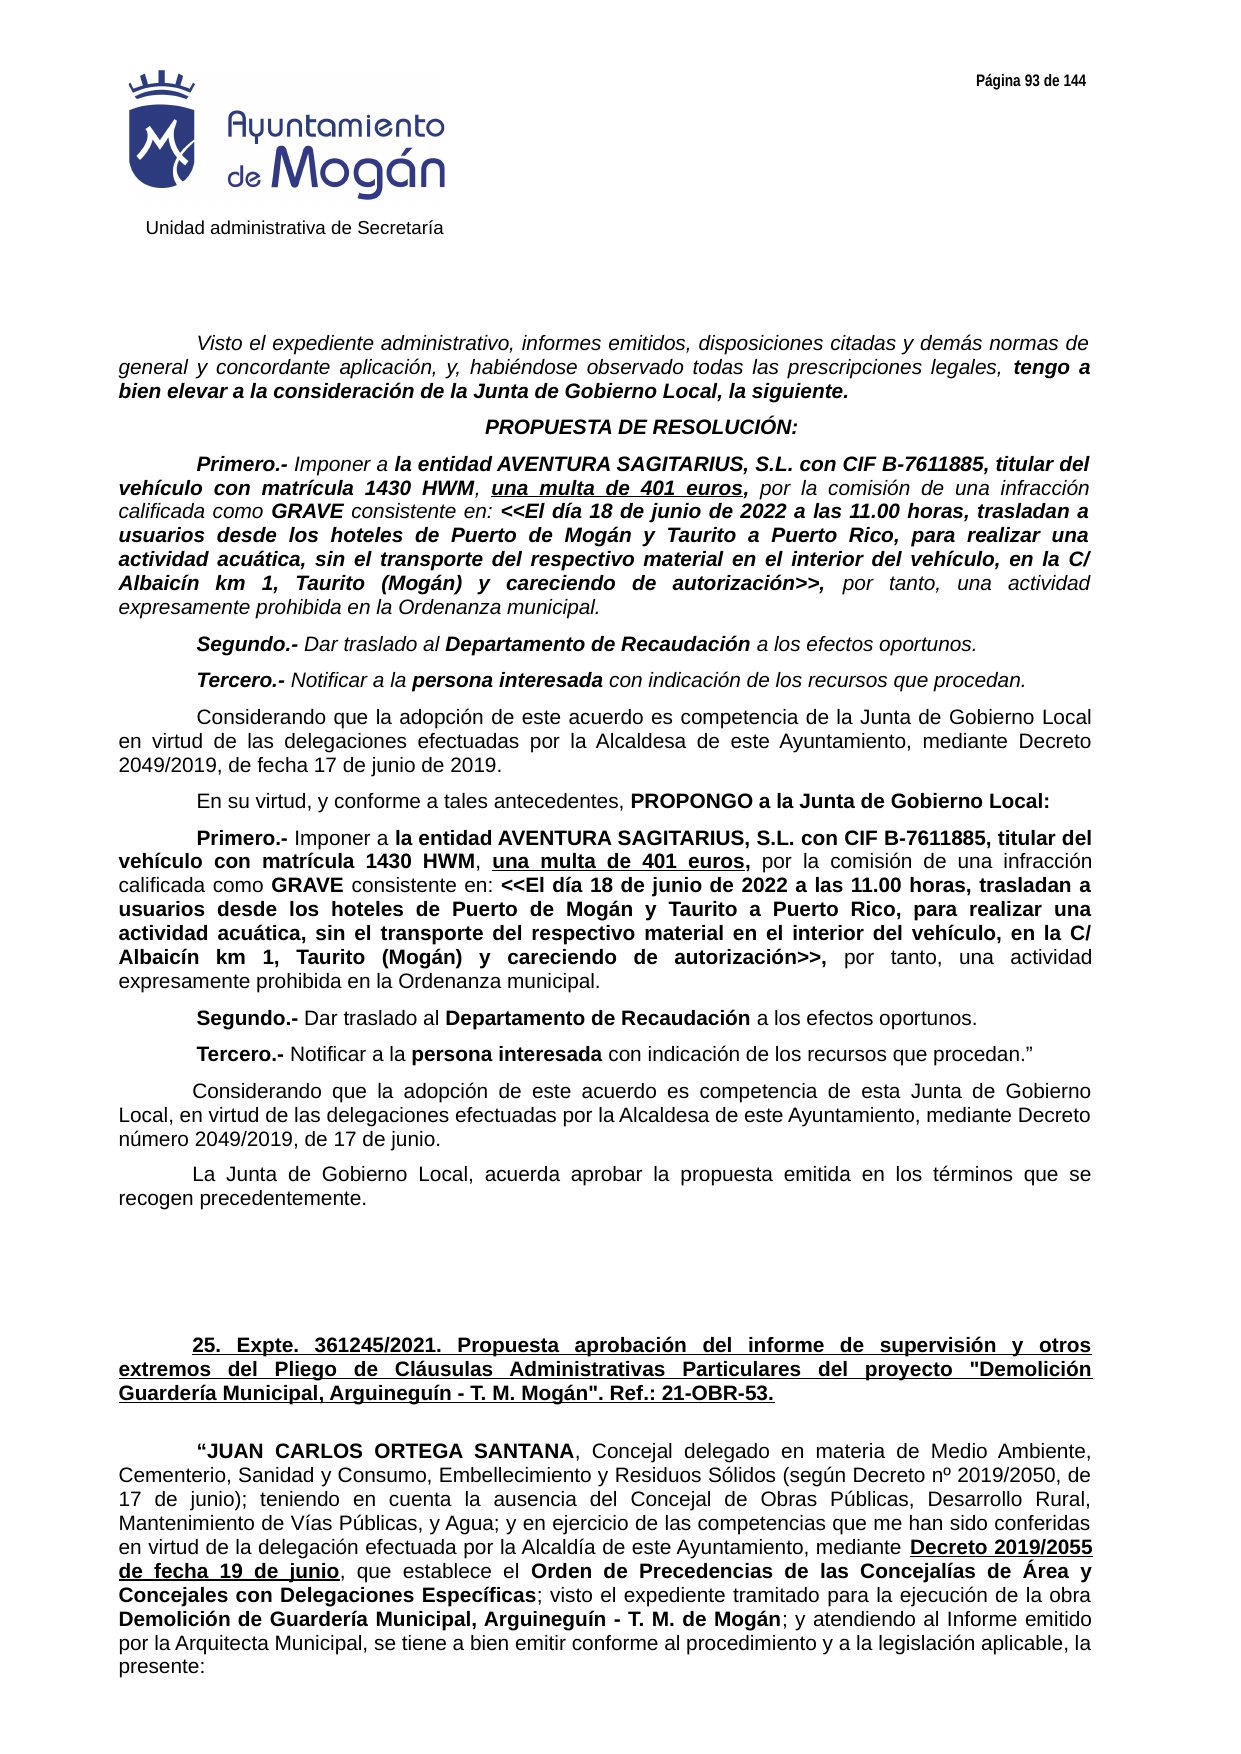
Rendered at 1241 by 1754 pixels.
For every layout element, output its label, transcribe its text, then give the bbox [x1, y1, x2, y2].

text Considerando que la adopción de este acuerdo es competencia de esta Junta de Gobierno Local, en virtud de las delegaciones efectuadas por la Alcaldesa de este Ayuntamiento, mediante Decreto número 2049/2019, de 17 de junio. [118, 1078, 1092, 1150]
text Tercero.- Notificar a la persona interesada con indicación de los recursos que procedan.” [118, 1042, 1092, 1066]
text La Junta de Gobierno Local, acuerda aprobar la propuesta emitida en los términos que se recogen precedentemente. [118, 1162, 1092, 1210]
text Tercero.- Notificar a la persona interesada con indicación de los recursos que procedan. [118, 668, 1092, 692]
text PROPUESTA DE RESOLUCIÓN: [118, 415, 1092, 439]
text Segundo.- Dar traslado al Departamento de Recaudación a los efectos oportunos. [118, 632, 1092, 656]
text Considerando que la adopción de este acuerdo es competencia de la Junta de Gobierno Local en virtud de las delegaciones efectuadas por la Alcaldesa de este Ayuntamiento, mediante Decreto 2049/2019, de fecha 17 de junio de 2019. [118, 704, 1092, 776]
text “JUAN CARLOS ORTEGA SANTANA, Concejal delegado en materia de Medio Ambiente, Cementerio, Sanidad y Consumo, Embellecimiento y Residuos Sólidos (según Decreto nº 2019/2050, de 17 de junio); teniendo en cuenta la ausencia del Concejal de Obras Públicas, Desarrollo Rural, Mantenimiento de Vías Públicas, y Agua; y en ejercicio de las competencias que me han sido conferidas en virtud de la delegación efectuada por la Alcaldía de este Ayuntamiento, mediante Decreto 2019/2055 de fecha 19 de junio, que establece el Orden de Precedencias de las Concejalías de Área y Concejales con Delegaciones Específicas; visto el expediente tramitado para la ejecución de la obra Demolición de Guardería Municipal, Arguineguín - T. M. de Mogán; y atendiendo al Informe emitido por la Arquitecta Municipal, se tiene a bien emitir conforme al procedimiento y a la legislación aplicable, la presente: [118, 1439, 1092, 1678]
picture [128, 70, 445, 206]
text En su virtud, y conforme a tales antecedentes, PROPONGO a la Junta de Gobierno Local: [118, 789, 1092, 813]
text Visto el expediente administrativo, informes emitidos, disposiciones citadas y demás normas de general y concordante aplicación, y, habiéndose observado todas las prescripciones legales, tengo a bien elevar a la consideración de la Junta de Gobierno Local, la siguiente. [118, 331, 1092, 402]
text Guardería Municipal, Arguineguín - T. M. Mogán". Ref.: 21-OBR-53. [118, 1379, 1092, 1404]
text Segundo.- Dar traslado al Departamento de Recaudación a los efectos oportunos. [118, 1006, 1092, 1029]
text 25. Expte. 361245/2021. Propuesta aprobación del informe de supervisión y otros extremos del Pliego de Cláusulas Administrativas Particulares del proyecto "Demolición [118, 1333, 1092, 1378]
text Primero.- Imponer a la entidad AVENTURA SAGITARIUS, S.L. con CIF B-7611885, titular del vehículo con matrícula 1430 HWM, una multa de 401 euros, por la comisión de una infracción calificada como GRAVE consistente en: <<El día 18 de junio de 2022 a las 11.00 horas, trasladan a usuarios desde los hoteles de Puerto de Mogán y Taurito a Puerto Rico, para realizar una actividad acuática, sin el transporte del respectivo material en el interior del vehículo, en la C/ Albaicín km 1, Taurito (Mogán) y careciendo de autorización>>, por tanto, una actividad expresamente prohibida en la Ordenanza municipal. [118, 825, 1092, 993]
text Primero.- Imponer a la entidad AVENTURA SAGITARIUS, S.L. con CIF B-7611885, titular del vehículo con matrícula 1430 HWM, una multa de 401 euros, por la comisión de una infracción calificada como GRAVE consistente en: <<El día 18 de junio de 2022 a las 11.00 horas, trasladan a usuarios desde los hoteles de Puerto de Mogán y Taurito a Puerto Rico, para realizar una actividad acuática, sin el transporte del respectivo material en el interior del vehículo, en la C/ Albaicín km 1, Taurito (Mogán) y careciendo de autorización>>, por tanto, una actividad expresamente prohibida en la Ordenanza municipal. [118, 451, 1092, 619]
